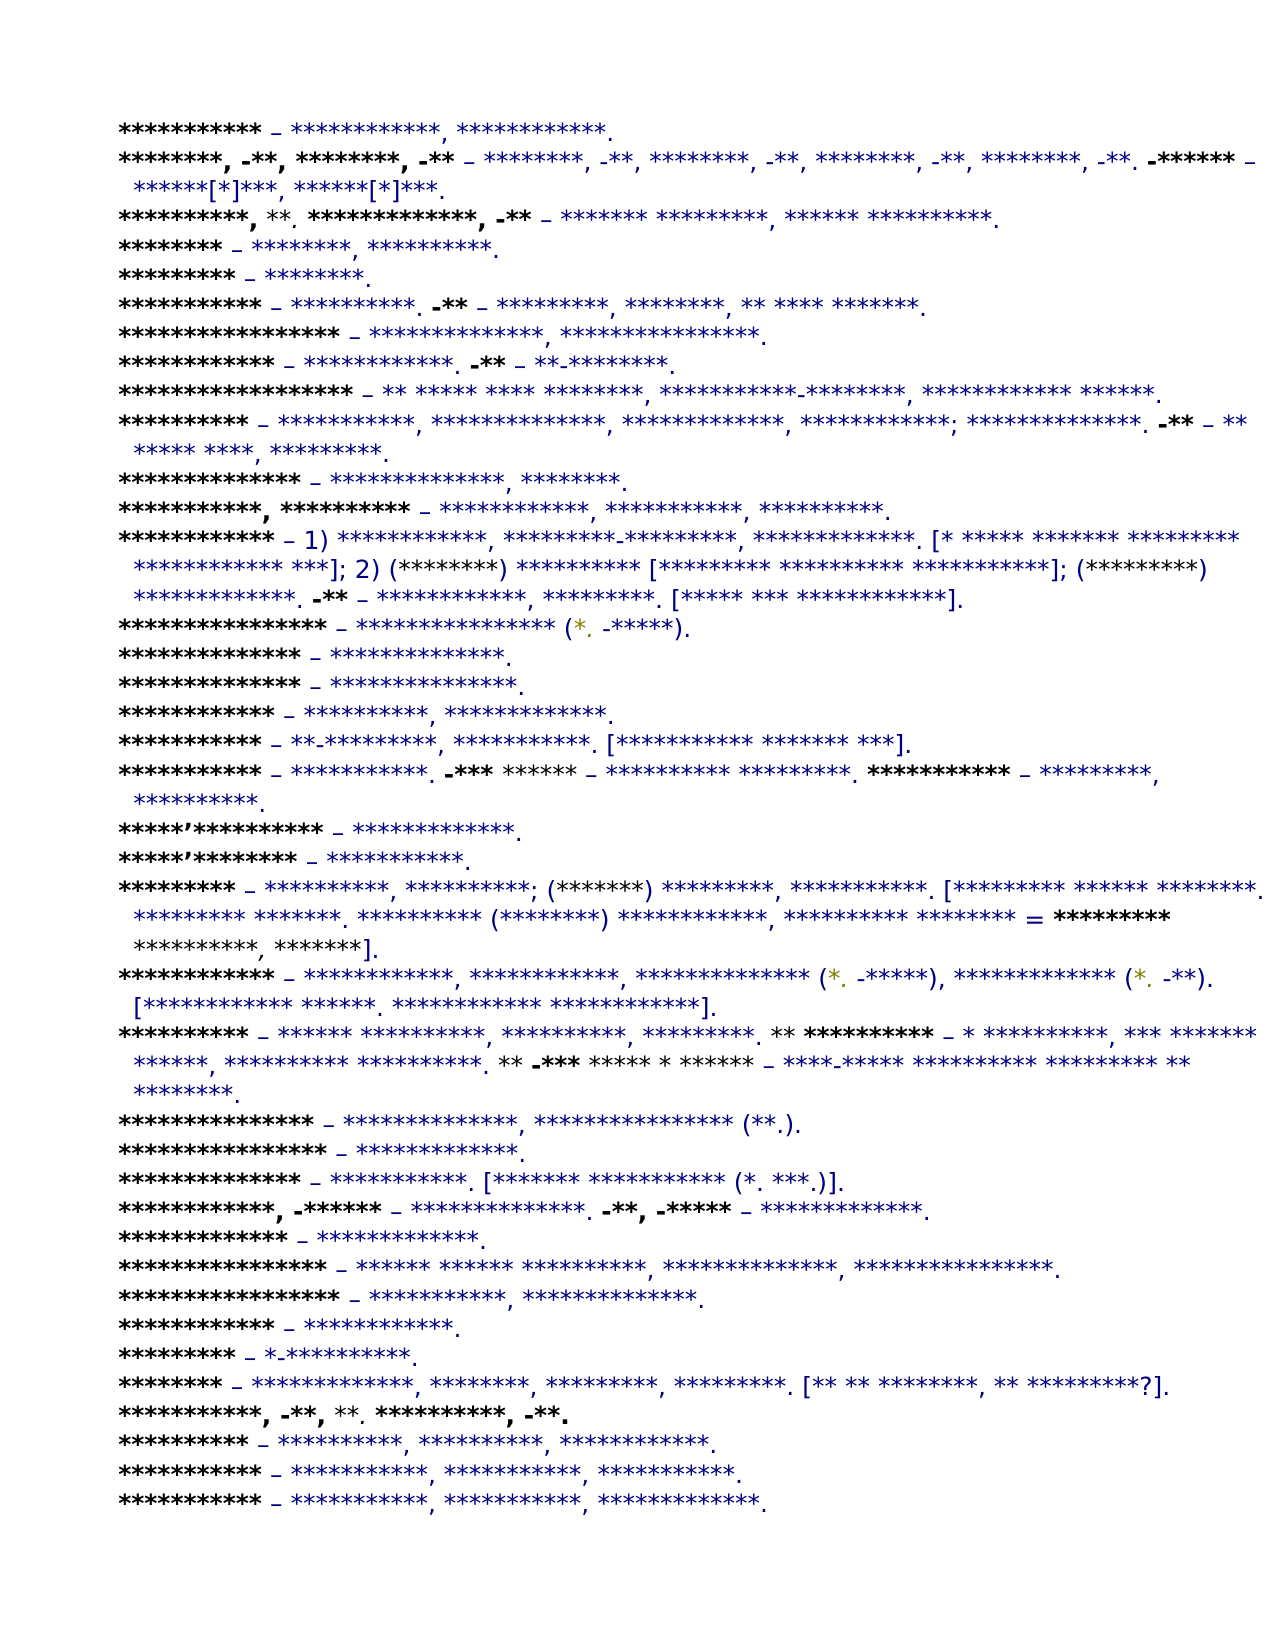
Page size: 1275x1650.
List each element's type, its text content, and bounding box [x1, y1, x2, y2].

text ********** – ***********, **************, *************, ************; **************. -** – ** ***** ****, *********. [118, 410, 1275, 468]
text *********** – **-*********, ***********. [*********** ******* ***]. [118, 731, 1275, 760]
text ************** – **************. [118, 643, 1275, 672]
text ************** – ***********. [******* *********** (*. ***.)]. [118, 1168, 1275, 1197]
text ********** – ****** **********, **********, *********. ** ********** – * **********, *** ******* ******, ********** **********. ** -*** ***** * ****** – ****-***** ********** ********* ** ********. [118, 1022, 1275, 1110]
text ******** – ********, **********. [118, 235, 1275, 264]
text ********** – **********, **********, ************. [118, 1431, 1275, 1460]
text ****************** – ** ***** **** ********, ***********-********, ************ ******. [118, 381, 1275, 410]
text ***********, ********** – ************, ***********, **********. [118, 497, 1275, 526]
text ***********, -**, **. **********, -**. [118, 1401, 1275, 1431]
text ************, -****** – **************. -**, -***** – *************. [118, 1197, 1275, 1226]
text ********* – **********, **********; (*******) *********, ***********. [********* ****** ********. ********* *******. ********** (********) ************, ********** ******** = ********* **********, *******]. [118, 876, 1275, 964]
text ************ – 1) ************, *********-*********, *************. [* ***** ******* ********* ************ ***]; 2) (********) ********** [********* ********** ***********]; (*********) *************. -** – ************, *********. [***** *** ************]. [118, 526, 1275, 614]
text ******** – *************, ********, *********, *********. [** ** ********, ** *********?]. [118, 1372, 1275, 1401]
text **************** – *************. [118, 1139, 1275, 1168]
text ************** – **************, ********. [118, 468, 1275, 497]
text ************ – **********, *************. [118, 701, 1275, 731]
text **********, **. *************, -** – ******* *********, ****** **********. [118, 206, 1275, 235]
text ************* – *************. [118, 1226, 1275, 1256]
text ************** – ***************. [118, 672, 1275, 701]
text ***************** – **************, ****************. [118, 322, 1275, 351]
text *********** – ***********, ***********, *************. [118, 1489, 1275, 1518]
text *********** – **********. -** – *********, ********, ** **** *******. [118, 293, 1275, 322]
text *****’********** – *************. [118, 818, 1275, 847]
text ********, -**, ********, -** – ********, -**, ********, -**, ********, -**, ********, -**. -****** – ******[*]***, ******[*]***. [118, 147, 1275, 206]
text **************** – ****** ****** **********, **************, ****************. [118, 1256, 1275, 1285]
text ********* – ********. [118, 264, 1275, 293]
text ***************** – ***********, **************. [118, 1285, 1275, 1314]
text **************** – **************** (*. -*****). [118, 614, 1275, 643]
text ************ – ************, ************, ************** (*. -*****), ************* (*. -**). [************ ******. ************ ************]. [118, 964, 1275, 1022]
text ************ – ************. -** – **-********. [118, 351, 1275, 381]
text ************ – ************. [118, 1314, 1275, 1343]
text *****’******** – ***********. [118, 847, 1275, 876]
text *********** – ***********, ***********, ***********. [118, 1460, 1275, 1489]
text *********** – ***********. -*** ****** – ********** *********. *********** – *********, **********. [118, 760, 1275, 818]
text *************** – **************, **************** (**.). [118, 1110, 1275, 1139]
text ********* – *-**********. [118, 1343, 1275, 1372]
text *********** – ************, ************. [118, 118, 1275, 147]
